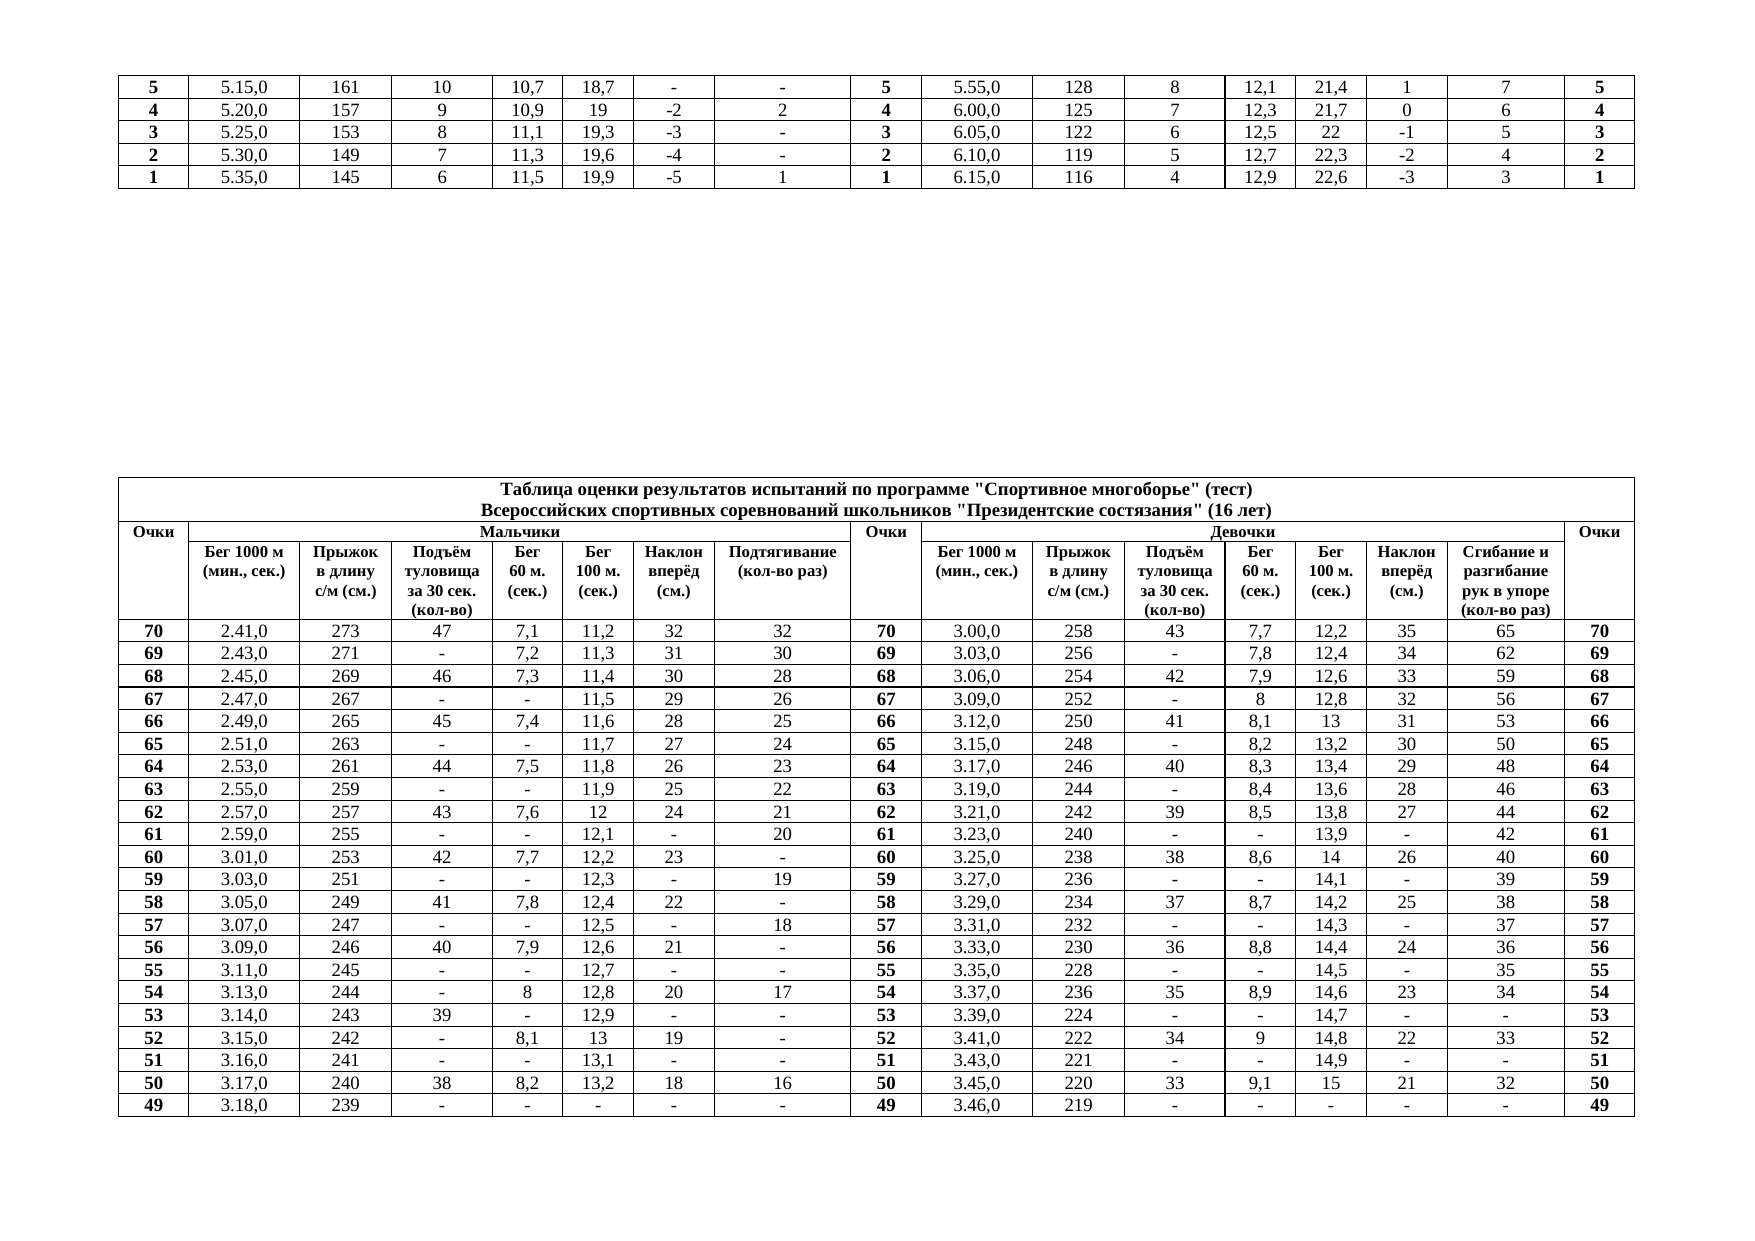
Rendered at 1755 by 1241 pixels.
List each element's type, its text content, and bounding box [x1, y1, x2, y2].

table_cell 8 [1226, 688, 1295, 709]
table_cell 3 [119, 121, 188, 143]
table_cell 42 [1448, 823, 1564, 845]
table_cell - [634, 76, 714, 98]
table_cell 265 [300, 710, 391, 732]
table_cell 21 [634, 936, 714, 958]
table_cell 21 [1367, 1072, 1447, 1093]
table_cell - [715, 1094, 850, 1116]
table_cell - [715, 1049, 850, 1071]
table_cell 49 [119, 1094, 188, 1116]
table_cell 257 [300, 801, 391, 822]
table_cell - [1448, 1004, 1564, 1026]
table_cell 12,9 [1226, 166, 1295, 188]
table_cell 5.55,0 [922, 76, 1032, 98]
table_cell 41 [1125, 710, 1224, 732]
table_cell 2.53,0 [189, 755, 299, 777]
table_cell 18 [715, 914, 850, 935]
table_cell 252 [1033, 688, 1124, 709]
table_cell 19 [715, 868, 850, 890]
table_cell 2 [851, 144, 921, 165]
table_cell 236 [1033, 981, 1124, 1003]
table_cell 64 [119, 755, 188, 777]
table_cell Девочки [922, 522, 1564, 541]
table_cell 8,9 [1226, 981, 1295, 1003]
table_cell 4 [1448, 144, 1564, 165]
table_cell 60 [1565, 846, 1634, 867]
table_cell Очки [1565, 522, 1634, 619]
table_cell 2.59,0 [189, 823, 299, 845]
table_cell 10,7 [493, 76, 562, 98]
table_cell 65 [119, 733, 188, 754]
table_cell - [1367, 1004, 1447, 1026]
table_cell 35 [1367, 620, 1447, 641]
table_cell - [715, 144, 850, 165]
table_cell 13,2 [1296, 733, 1366, 754]
table_cell 5 [1565, 76, 1634, 98]
table_cell 1 [1367, 76, 1447, 98]
table_cell 21 [715, 801, 850, 822]
table_cell 32 [1448, 1072, 1564, 1093]
table_cell - [1125, 868, 1224, 890]
table_cell - [1226, 1094, 1295, 1116]
table_cell 38 [392, 1072, 492, 1093]
table_cell - [715, 1027, 850, 1048]
table_cell Бег 60 м. (сек.) [493, 542, 562, 619]
table_cell 55 [1565, 959, 1634, 980]
table_cell 25 [1367, 891, 1447, 912]
table_cell 63 [1565, 778, 1634, 799]
table_cell 22,3 [1296, 144, 1366, 165]
table_cell 14,6 [1296, 981, 1366, 1003]
table_cell 51 [851, 1049, 921, 1071]
table_cell 3.06,0 [922, 665, 1032, 686]
table_cell 18,7 [563, 76, 633, 98]
table_cell - [392, 981, 492, 1003]
table_cell 56 [119, 936, 188, 958]
table_cell 261 [300, 755, 391, 777]
table_cell 61 [1565, 823, 1634, 845]
table_cell - [634, 914, 714, 935]
table_cell 54 [119, 981, 188, 1003]
table_cell 3.00,0 [922, 620, 1032, 641]
table_cell 53 [1448, 710, 1564, 732]
table_cell Прыжок в длину с/м (см.) [1033, 542, 1124, 619]
table_cell 26 [1367, 846, 1447, 867]
table_cell 11,2 [563, 620, 633, 641]
table_cell 3.07,0 [189, 914, 299, 935]
table_cell Бег 100 м. (сек.) [1296, 542, 1366, 619]
table_cell 258 [1033, 620, 1124, 641]
table_header Таблица оценки результатов испытаний по программе "Спортивное многоборье" (тест) Всероссийских спортивных соревнований школьников "Президентские состязания" (16 лет) [119, 478, 1634, 521]
table_cell 3.12,0 [922, 710, 1032, 732]
table_cell 13,2 [563, 1072, 633, 1093]
table_cell 19,6 [563, 144, 633, 165]
table_cell 128 [1033, 76, 1124, 98]
table_cell 12,2 [563, 846, 633, 867]
table_cell 49 [851, 1094, 921, 1116]
table_cell 49 [1565, 1094, 1634, 1116]
table_cell 31 [1367, 710, 1447, 732]
table_cell 70 [119, 620, 188, 641]
table_cell 12 [563, 801, 633, 822]
table_cell 5 [851, 76, 921, 98]
table_cell 34 [1125, 1027, 1224, 1048]
table_cell - [1125, 1094, 1224, 1116]
table_cell 7,7 [1226, 620, 1295, 641]
table_cell Подъём туловища за 30 сек. (кол-во) [392, 542, 492, 619]
table_cell 241 [300, 1049, 391, 1071]
table_cell 251 [300, 868, 391, 890]
table_cell - [715, 891, 850, 912]
table_cell 8,2 [1226, 733, 1295, 754]
table_cell 116 [1033, 166, 1124, 188]
table_cell 16 [715, 1072, 850, 1093]
table_cell 255 [300, 823, 391, 845]
table_cell 14 [1296, 846, 1366, 867]
table_cell - [1448, 1049, 1564, 1071]
table_cell 5 [1448, 121, 1564, 143]
table_cell 3.31,0 [922, 914, 1032, 935]
table_cell 253 [300, 846, 391, 867]
table_cell 56 [851, 936, 921, 958]
table_cell - [493, 1094, 562, 1116]
table_cell 14,2 [1296, 891, 1366, 912]
table_cell 22 [634, 891, 714, 912]
table_cell 7,7 [493, 846, 562, 867]
table_cell 4 [119, 99, 188, 120]
table_cell Очки [119, 522, 188, 619]
table_cell 50 [1565, 1072, 1634, 1093]
table_cell 59 [119, 868, 188, 890]
table_cell 29 [634, 688, 714, 709]
table_cell 239 [300, 1094, 391, 1116]
table_cell 234 [1033, 891, 1124, 912]
table_cell - [493, 778, 562, 799]
table_cell 38 [1448, 891, 1564, 912]
table_cell 57 [851, 914, 921, 935]
table_cell 269 [300, 665, 391, 686]
table_cell 7,5 [493, 755, 562, 777]
table_cell 32 [1367, 688, 1447, 709]
table_cell 3.33,0 [922, 936, 1032, 958]
table_cell - [1226, 823, 1295, 845]
table_cell 46 [392, 665, 492, 686]
table_cell 3.19,0 [922, 778, 1032, 799]
table_cell - [1367, 823, 1447, 845]
table_cell 54 [1565, 981, 1634, 1003]
table_cell 7,9 [493, 936, 562, 958]
table_cell 55 [851, 959, 921, 980]
table_cell 65 [1448, 620, 1564, 641]
table_cell 11,3 [493, 144, 562, 165]
table_cell 5 [119, 76, 188, 98]
table_cell 36 [1125, 936, 1224, 958]
table_cell 43 [1125, 620, 1224, 641]
table_cell - [493, 1004, 562, 1026]
table_cell 244 [1033, 778, 1124, 799]
table_cell - [715, 76, 850, 98]
table_cell - [392, 642, 492, 664]
table_cell 3 [851, 121, 921, 143]
table_cell 267 [300, 688, 391, 709]
table_cell 13 [563, 1027, 633, 1048]
table_cell 32 [634, 620, 714, 641]
table_cell Бег 100 м. (сек.) [563, 542, 633, 619]
table_cell 145 [300, 166, 391, 188]
table_cell - [715, 121, 850, 143]
table_cell 62 [119, 801, 188, 822]
table_cell 63 [119, 778, 188, 799]
table_cell 3.29,0 [922, 891, 1032, 912]
table_cell 14,5 [1296, 959, 1366, 980]
table_cell - [1125, 642, 1224, 664]
table_cell 40 [392, 936, 492, 958]
table_cell 2.55,0 [189, 778, 299, 799]
table_cell 13,4 [1296, 755, 1366, 777]
table_cell 33 [1367, 665, 1447, 686]
table_cell 2.57,0 [189, 801, 299, 822]
table_cell 23 [715, 755, 850, 777]
table_cell 13,1 [563, 1049, 633, 1071]
table_cell 61 [851, 823, 921, 845]
table_cell 70 [851, 620, 921, 641]
table_cell - [392, 1094, 492, 1116]
table_cell 35 [1448, 959, 1564, 980]
table_cell 45 [392, 710, 492, 732]
table_cell 44 [392, 755, 492, 777]
table_cell 66 [1565, 710, 1634, 732]
table_cell 14,8 [1296, 1027, 1366, 1048]
table_cell 1 [119, 166, 188, 188]
table_cell 21,7 [1296, 99, 1366, 120]
table_cell 66 [851, 710, 921, 732]
table_cell 52 [851, 1027, 921, 1048]
table_cell 3 [1565, 121, 1634, 143]
table_cell 65 [851, 733, 921, 754]
table_cell - [715, 959, 850, 980]
table_cell 248 [1033, 733, 1124, 754]
table_cell 2.47,0 [189, 688, 299, 709]
table_cell 245 [300, 959, 391, 980]
table_cell 7,9 [1226, 665, 1295, 686]
table_cell 59 [851, 868, 921, 890]
table_cell - [493, 823, 562, 845]
table_cell 69 [851, 642, 921, 664]
table_cell 41 [392, 891, 492, 912]
table_cell 27 [634, 733, 714, 754]
table_cell 7,4 [493, 710, 562, 732]
table_cell 250 [1033, 710, 1124, 732]
table_cell 51 [1565, 1049, 1634, 1071]
table_cell 3.05,0 [189, 891, 299, 912]
table_cell 67 [119, 688, 188, 709]
table_cell 53 [119, 1004, 188, 1026]
table_cell 8,6 [1226, 846, 1295, 867]
table_cell 8,5 [1226, 801, 1295, 822]
table_cell 3.15,0 [922, 733, 1032, 754]
table_cell - [392, 868, 492, 890]
table_cell 55 [119, 959, 188, 980]
table_cell 238 [1033, 846, 1124, 867]
table_cell 70 [1565, 620, 1634, 641]
table_cell - [634, 1049, 714, 1071]
table_cell Подъём туловища за 30 сек. (кол-во) [1125, 542, 1224, 619]
table_cell 256 [1033, 642, 1124, 664]
table_cell 14,1 [1296, 868, 1366, 890]
table_cell 53 [851, 1004, 921, 1026]
table_cell 25 [715, 710, 850, 732]
table_cell 232 [1033, 914, 1124, 935]
table_cell - [1367, 914, 1447, 935]
table_cell - [634, 1094, 714, 1116]
table_cell 157 [300, 99, 391, 120]
table_cell 13,6 [1296, 778, 1366, 799]
table_cell - [1125, 959, 1224, 980]
table_cell 4 [851, 99, 921, 120]
table_cell 43 [392, 801, 492, 822]
table_cell 7 [1125, 99, 1224, 120]
table_cell Подтягивание (кол-во раз) [715, 542, 850, 619]
table_cell 30 [715, 642, 850, 664]
table_cell 67 [1565, 688, 1634, 709]
table_cell - [392, 1049, 492, 1071]
table_cell 19,3 [563, 121, 633, 143]
table_cell 221 [1033, 1049, 1124, 1071]
table_cell 3.45,0 [922, 1072, 1032, 1093]
table_cell 47 [392, 620, 492, 641]
table_cell - [392, 823, 492, 845]
table_cell 69 [1565, 642, 1634, 664]
table_cell 240 [300, 1072, 391, 1093]
table_cell 36 [1448, 936, 1564, 958]
table_cell Бег 60 м. (сек.) [1226, 542, 1295, 619]
table_cell 12,3 [1226, 99, 1295, 120]
table_cell 69 [119, 642, 188, 664]
table_cell -1 [1367, 121, 1447, 143]
table_cell 59 [1448, 665, 1564, 686]
table_cell 3.21,0 [922, 801, 1032, 822]
table_cell 50 [119, 1072, 188, 1093]
table_cell 3.16,0 [189, 1049, 299, 1071]
table_cell 11,8 [563, 755, 633, 777]
table_cell - [1367, 868, 1447, 890]
table_cell 149 [300, 144, 391, 165]
table_cell -4 [634, 144, 714, 165]
table_cell 67 [851, 688, 921, 709]
table_cell 6 [1448, 99, 1564, 120]
table_cell 5.20,0 [189, 99, 299, 120]
table_cell 6.00,0 [922, 99, 1032, 120]
table_cell - [493, 868, 562, 890]
table_cell 37 [1448, 914, 1564, 935]
table_cell 25 [634, 778, 714, 799]
table_cell 3.43,0 [922, 1049, 1032, 1071]
table_cell 12,9 [563, 1004, 633, 1026]
table_cell 246 [300, 936, 391, 958]
table_cell 13,9 [1296, 823, 1366, 845]
table_cell 35 [1125, 981, 1224, 1003]
table_cell 28 [715, 665, 850, 686]
table_cell 7,8 [1226, 642, 1295, 664]
table_cell 62 [1565, 801, 1634, 822]
table_cell 60 [119, 846, 188, 867]
table_cell 68 [119, 665, 188, 686]
table_cell 42 [1125, 665, 1224, 686]
table_cell 12,8 [1296, 688, 1366, 709]
table_cell 37 [1125, 891, 1224, 912]
table_cell 3.13,0 [189, 981, 299, 1003]
table_cell 3.37,0 [922, 981, 1032, 1003]
table_cell 12,1 [1226, 76, 1295, 98]
table_cell 30 [1367, 733, 1447, 754]
table_cell 24 [634, 801, 714, 822]
table_cell 161 [300, 76, 391, 98]
table_cell - [1226, 1049, 1295, 1071]
table_cell 0 [1367, 99, 1447, 120]
table_cell 22,6 [1296, 166, 1366, 188]
table_cell 7,2 [493, 642, 562, 664]
table_cell 4 [1565, 99, 1634, 120]
table_cell 23 [1367, 981, 1447, 1003]
table_cell 57 [1565, 914, 1634, 935]
table_cell 8 [1125, 76, 1224, 98]
table_cell 14,7 [1296, 1004, 1366, 1026]
table_cell 11,7 [563, 733, 633, 754]
table_cell - [634, 868, 714, 890]
table_cell 247 [300, 914, 391, 935]
table_cell 2.43,0 [189, 642, 299, 664]
table_cell 29 [1367, 755, 1447, 777]
table_cell 65 [1565, 733, 1634, 754]
table_cell Сгибание и разгибание рук в упоре (кол-во раз) [1448, 542, 1564, 619]
table_cell 12,5 [1226, 121, 1295, 143]
table_cell 220 [1033, 1072, 1124, 1093]
table_cell 2.51,0 [189, 733, 299, 754]
table_cell 28 [634, 710, 714, 732]
table_cell 19 [563, 99, 633, 120]
table_cell 12,7 [563, 959, 633, 980]
table_cell - [1367, 959, 1447, 980]
table_cell 8,2 [493, 1072, 562, 1093]
table_cell 2 [715, 99, 850, 120]
table_cell 122 [1033, 121, 1124, 143]
table_cell Бег 1000 м (мин., сек.) [189, 542, 299, 619]
table_cell 3.17,0 [189, 1072, 299, 1093]
table_cell - [392, 733, 492, 754]
table_cell 153 [300, 121, 391, 143]
table_cell 9,1 [1226, 1072, 1295, 1093]
table_cell 52 [1565, 1027, 1634, 1048]
table_cell 59 [1565, 868, 1634, 890]
table_cell - [392, 959, 492, 980]
table_cell - [493, 1049, 562, 1071]
table_cell 34 [1367, 642, 1447, 664]
table_cell 5.15,0 [189, 76, 299, 98]
table_cell 3.27,0 [922, 868, 1032, 890]
table_cell Прыжок в длину с/м (см.) [300, 542, 391, 619]
table_cell 12,6 [1296, 665, 1366, 686]
table_cell - [392, 778, 492, 799]
table_cell 12,5 [563, 914, 633, 935]
table_cell - [493, 959, 562, 980]
table_cell 6.15,0 [922, 166, 1032, 188]
table_cell 230 [1033, 936, 1124, 958]
table_cell 56 [1448, 688, 1564, 709]
table_cell 3.14,0 [189, 1004, 299, 1026]
table_cell 242 [1033, 801, 1124, 822]
table_cell - [634, 823, 714, 845]
table_cell Бег 1000 м (мин., сек.) [922, 542, 1032, 619]
table_cell 64 [851, 755, 921, 777]
table_cell 5 [1125, 144, 1224, 165]
table_cell 30 [634, 665, 714, 686]
table_cell 28 [1367, 778, 1447, 799]
table_cell 12,2 [1296, 620, 1366, 641]
table_cell 8,7 [1226, 891, 1295, 912]
table_cell 12,8 [563, 981, 633, 1003]
table_cell 13 [1296, 710, 1366, 732]
table_cell 62 [1448, 642, 1564, 664]
table_cell 240 [1033, 823, 1124, 845]
table_cell 40 [1448, 846, 1564, 867]
table_cell 58 [851, 891, 921, 912]
table_cell 6.10,0 [922, 144, 1032, 165]
table_cell 12,6 [563, 936, 633, 958]
table_cell - [715, 1004, 850, 1026]
table_cell 6 [392, 166, 492, 188]
table_cell 3.09,0 [922, 688, 1032, 709]
table_cell - [1296, 1094, 1366, 1116]
table_cell -5 [634, 166, 714, 188]
table_cell 8,1 [493, 1027, 562, 1048]
table_cell 64 [1565, 755, 1634, 777]
table_cell - [715, 846, 850, 867]
table_cell 17 [715, 981, 850, 1003]
table_cell 12,3 [563, 868, 633, 890]
table_cell Очки [851, 522, 921, 619]
table_cell 4 [1125, 166, 1224, 188]
table_cell Наклон вперёд (см.) [634, 542, 714, 619]
table_cell 21,4 [1296, 76, 1366, 98]
table_cell 11,1 [493, 121, 562, 143]
table_cell 273 [300, 620, 391, 641]
table_cell 11,9 [563, 778, 633, 799]
table_cell 20 [634, 981, 714, 1003]
table_cell 6.05,0 [922, 121, 1032, 143]
table_cell 68 [851, 665, 921, 686]
table_cell 22 [715, 778, 850, 799]
table_cell 15 [1296, 1072, 1366, 1093]
table_cell 2 [119, 144, 188, 165]
table_cell 3.17,0 [922, 755, 1032, 777]
table_cell 10 [392, 76, 492, 98]
table_cell 3.09,0 [189, 936, 299, 958]
table_cell -3 [634, 121, 714, 143]
table_cell - [392, 914, 492, 935]
table_cell 236 [1033, 868, 1124, 890]
table_cell 224 [1033, 1004, 1124, 1026]
table_cell - [715, 936, 850, 958]
table_cell 8 [392, 121, 492, 143]
table_cell 58 [119, 891, 188, 912]
table_cell 14,9 [1296, 1049, 1366, 1071]
table_cell - [563, 1094, 633, 1116]
table_cell 5.30,0 [189, 144, 299, 165]
table_cell 19,9 [563, 166, 633, 188]
table_cell 39 [1448, 868, 1564, 890]
table_cell 51 [119, 1049, 188, 1071]
table_cell Мальчики [189, 522, 850, 541]
table_cell 7,8 [493, 891, 562, 912]
table_cell 38 [1125, 846, 1224, 867]
table_cell 2.45,0 [189, 665, 299, 686]
table_cell 50 [851, 1072, 921, 1093]
table_cell 5.25,0 [189, 121, 299, 143]
table_cell 24 [715, 733, 850, 754]
table_cell 6 [1125, 121, 1224, 143]
table_cell 23 [634, 846, 714, 867]
table_cell - [1125, 823, 1224, 845]
table_cell 32 [715, 620, 850, 641]
table_cell 3.39,0 [922, 1004, 1032, 1026]
table_cell 7,6 [493, 801, 562, 822]
table_cell 50 [1448, 733, 1564, 754]
table_cell 33 [1125, 1072, 1224, 1093]
table_cell 7,3 [493, 665, 562, 686]
table_cell 40 [1125, 755, 1224, 777]
table_cell - [493, 733, 562, 754]
table_cell - [634, 1004, 714, 1026]
table_cell 39 [392, 1004, 492, 1026]
table_cell 63 [851, 778, 921, 799]
table_cell 62 [851, 801, 921, 822]
table_cell 125 [1033, 99, 1124, 120]
table_cell -2 [634, 99, 714, 120]
table_cell 3.18,0 [189, 1094, 299, 1116]
table_cell 8,8 [1226, 936, 1295, 958]
table_cell 52 [119, 1027, 188, 1048]
table_cell 3.23,0 [922, 823, 1032, 845]
table_cell -2 [1367, 144, 1447, 165]
table_cell 3.46,0 [922, 1094, 1032, 1116]
table_cell 11,4 [563, 665, 633, 686]
table_cell 1 [1565, 166, 1634, 188]
table_cell 12,1 [563, 823, 633, 845]
table_cell 3.03,0 [922, 642, 1032, 664]
table_cell - [1226, 1004, 1295, 1026]
table_cell 48 [1448, 755, 1564, 777]
table_cell 246 [1033, 755, 1124, 777]
table_cell Наклон вперёд (см.) [1367, 542, 1447, 619]
table_cell 24 [1367, 936, 1447, 958]
table_cell - [1367, 1049, 1447, 1071]
table_cell 3.35,0 [922, 959, 1032, 980]
table_cell 119 [1033, 144, 1124, 165]
table_cell 3.15,0 [189, 1027, 299, 1048]
table_cell - [1367, 1094, 1447, 1116]
table_cell 8 [493, 981, 562, 1003]
table_cell 1 [715, 166, 850, 188]
table_cell 9 [392, 99, 492, 120]
table_cell 12,4 [1296, 642, 1366, 664]
table_cell - [392, 688, 492, 709]
table_cell - [634, 959, 714, 980]
table_cell 249 [300, 891, 391, 912]
table_cell 18 [634, 1072, 714, 1093]
table_cell 242 [300, 1027, 391, 1048]
table_cell 3.25,0 [922, 846, 1032, 867]
table_cell 20 [715, 823, 850, 845]
table_cell 22 [1296, 121, 1366, 143]
table_cell - [1125, 1004, 1224, 1026]
table_cell 12,7 [1226, 144, 1295, 165]
table_cell 3.01,0 [189, 846, 299, 867]
table_cell - [1125, 733, 1224, 754]
table_cell 39 [1125, 801, 1224, 822]
table_cell 8,1 [1226, 710, 1295, 732]
table_cell 254 [1033, 665, 1124, 686]
table_cell 60 [851, 846, 921, 867]
table_cell 66 [119, 710, 188, 732]
table_cell - [392, 1027, 492, 1048]
table_cell 61 [119, 823, 188, 845]
table_cell 12,4 [563, 891, 633, 912]
table_cell 228 [1033, 959, 1124, 980]
table_cell 14,4 [1296, 936, 1366, 958]
table_cell - [1125, 688, 1224, 709]
table_cell -3 [1367, 166, 1447, 188]
table_cell 7 [1448, 76, 1564, 98]
table_cell 271 [300, 642, 391, 664]
table_cell 54 [851, 981, 921, 1003]
table_cell - [1226, 959, 1295, 980]
table_cell - [493, 914, 562, 935]
table_cell 8,3 [1226, 755, 1295, 777]
table_cell 11,6 [563, 710, 633, 732]
table_cell 244 [300, 981, 391, 1003]
table_cell 31 [634, 642, 714, 664]
table_cell 22 [1367, 1027, 1447, 1048]
table_cell - [1125, 778, 1224, 799]
table_cell - [1125, 914, 1224, 935]
table_cell 3.11,0 [189, 959, 299, 980]
table_cell 5.35,0 [189, 166, 299, 188]
table_cell 68 [1565, 665, 1634, 686]
table_cell 56 [1565, 936, 1634, 958]
table_cell 42 [392, 846, 492, 867]
table_cell 13,8 [1296, 801, 1366, 822]
table_cell 11,5 [493, 166, 562, 188]
table_cell 2.49,0 [189, 710, 299, 732]
table_cell 26 [715, 688, 850, 709]
table_cell 3 [1448, 166, 1564, 188]
table_cell 222 [1033, 1027, 1124, 1048]
table_cell - [1448, 1094, 1564, 1116]
table_cell 263 [300, 733, 391, 754]
table_cell 53 [1565, 1004, 1634, 1026]
table_cell 1 [851, 166, 921, 188]
table_cell 10,9 [493, 99, 562, 120]
table_cell 9 [1226, 1027, 1295, 1048]
table_cell 58 [1565, 891, 1634, 912]
table_cell - [1226, 868, 1295, 890]
table_cell 2.41,0 [189, 620, 299, 641]
table_cell 7 [392, 144, 492, 165]
table_cell 259 [300, 778, 391, 799]
table_cell - [1125, 1049, 1224, 1071]
table_cell 7,1 [493, 620, 562, 641]
table_cell 26 [634, 755, 714, 777]
table_cell 243 [300, 1004, 391, 1026]
table_cell 219 [1033, 1094, 1124, 1116]
table_cell 46 [1448, 778, 1564, 799]
table_cell 3.41,0 [922, 1027, 1032, 1048]
table_cell 14,3 [1296, 914, 1366, 935]
table_cell 33 [1448, 1027, 1564, 1048]
table_cell - [1226, 914, 1295, 935]
table_cell 3.03,0 [189, 868, 299, 890]
table_cell 8,4 [1226, 778, 1295, 799]
table_cell 2 [1565, 144, 1634, 165]
table_cell 27 [1367, 801, 1447, 822]
table_cell 19 [634, 1027, 714, 1048]
table_cell 34 [1448, 981, 1564, 1003]
table_cell 11,3 [563, 642, 633, 664]
table_cell 57 [119, 914, 188, 935]
table_cell 44 [1448, 801, 1564, 822]
table_cell 11,5 [563, 688, 633, 709]
table_cell - [493, 688, 562, 709]
